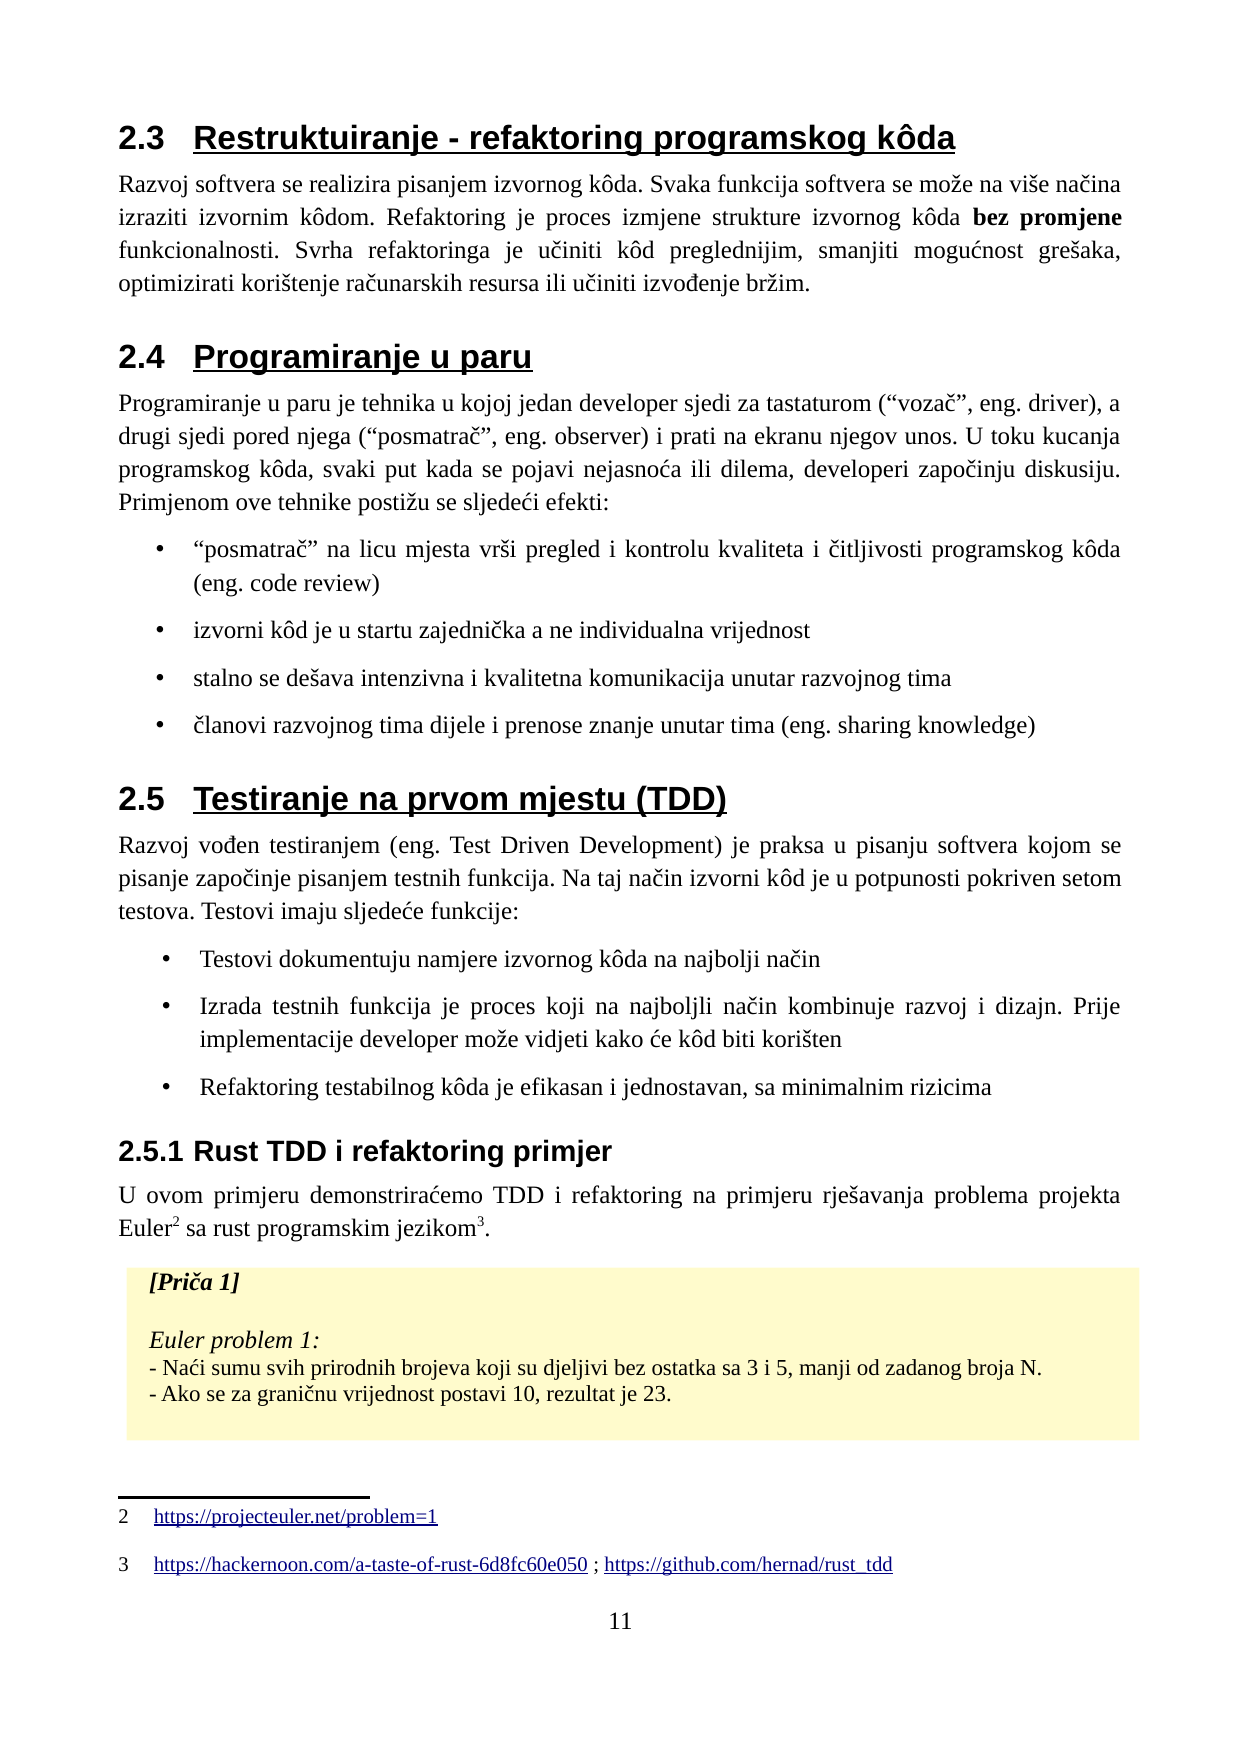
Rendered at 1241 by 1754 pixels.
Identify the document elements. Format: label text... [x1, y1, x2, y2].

text Razvoj softvera se realizira pisanjem izvornog kôda. Svaka funkcija softvera se može na više načina izraziti izvornim kôdom. Refaktoring je proces izmjene strukture izvornog kôda bez promjene funkcionalnosti. Svrha refaktoringa je učiniti kôd preglednijim, smanjiti mogućnost grešaka, optimizirati korištenje računarskih resursa ili učiniti izvođenje bržim. [118, 169, 1122, 297]
text U ovom primjeru demonstriraćemo TDD i refaktoring na primjeru rješavanja problema projekta Euler sa rust programskim jezikom. [118, 1180, 1122, 1242]
list stalno se dešava intenzivna i kvalitetna komunikacija unutar razvojnog tima [156, 663, 1122, 692]
subtitle Programiranje u paru [118, 337, 1122, 375]
subtitle Restruktuiranje - refaktoring programskog kôda [118, 118, 1122, 157]
list Refaktoring testabilnog kôda je efikasan i jednostavan, sa minimalnim rizicima [162, 1072, 1122, 1101]
subtitle Rust TDD i refaktoring primjer [118, 1134, 1122, 1168]
text https://hackernoon.com/a-taste-of-rust-6d8fc60e050 ; https://github.com/hernad/rust_tdd [118, 1552, 1122, 1576]
text Razvoj vođen testiranjem (eng. Test Driven Development) je praksa u pisanju softvera kojom se pisanje započinje pisanjem testnih funkcija. Na taj način izvorni kôd je u potpunosti pokriven setom testova. Testovi imaju sljedeće funkcije: [118, 830, 1122, 925]
list Izrada testnih funkcija je proces koji na najboljli način kombinuje razvoj i dizajn. Prije implementacije developer može vidjeti kako će kôd biti korišten [162, 991, 1122, 1053]
text Programiranje u paru je tehnika u kojoj jedan developer sjedi za tastaturom (“vozač”, eng. driver), a drugi sjedi pored njega (“posmatrač”, eng. observer) i prati na ekranu njegov unos. U toku kucanja programskog kôda, svaki put kada se pojavi nejasnoća ili dilema, developeri započinju diskusiju. Primjenom ove tehnike postižu se sljedeći efekti: [118, 388, 1122, 516]
list izvorni kôd je u startu zajednička a ne individualna vrijednost [156, 615, 1122, 644]
list članovi razvojnog tima dijele i prenose znanje unutar tima (eng. sharing knowledge) [156, 710, 1122, 739]
subtitle Testiranje na prvom mjestu (TDD) [118, 779, 1122, 817]
text https://projecteuler.net/problem=1 [118, 1504, 1122, 1528]
list “posmatrač” na licu mjesta vrši pregled i kontrolu kvaliteta i čitljivosti programskog kôda (eng. code review) [156, 534, 1122, 596]
list Testovi dokumentuju namjere izvornog kôda na najbolji način [162, 944, 1122, 972]
